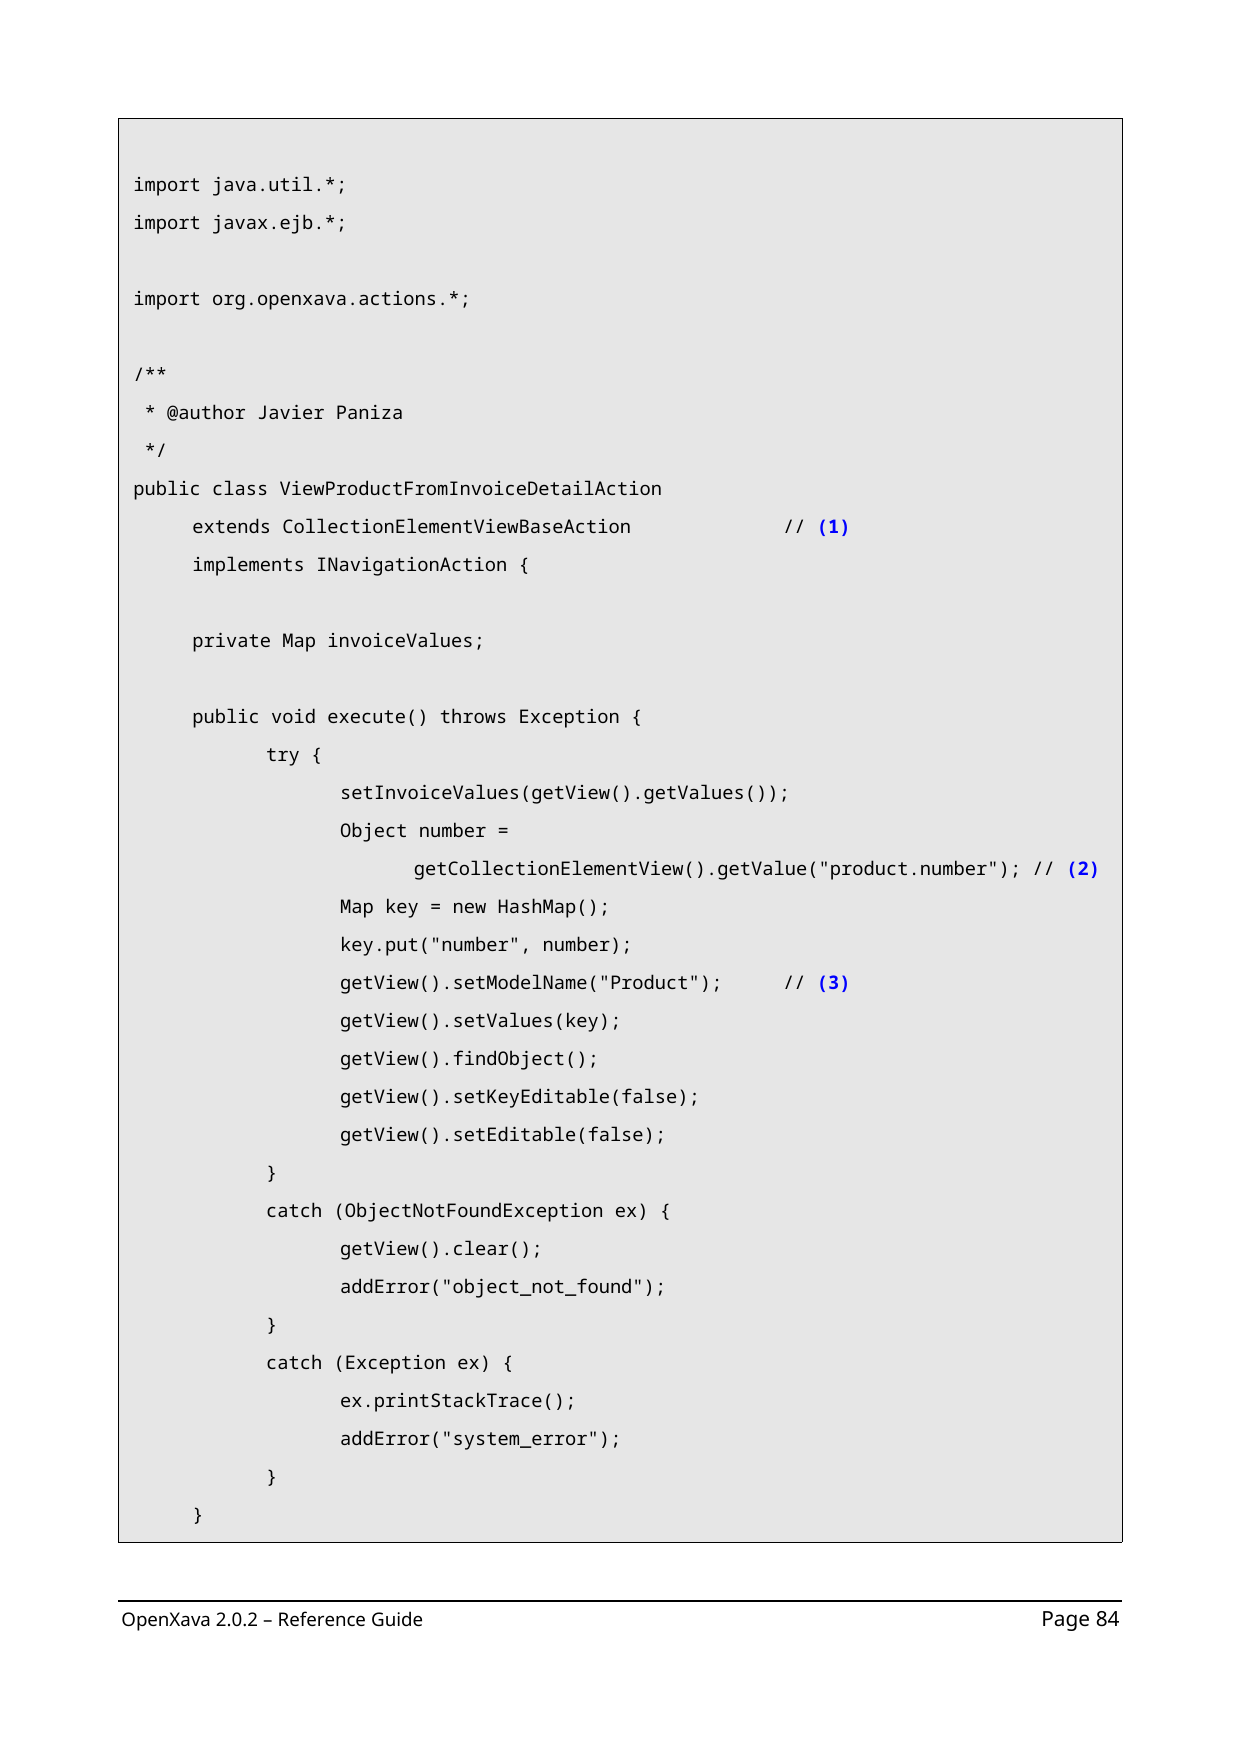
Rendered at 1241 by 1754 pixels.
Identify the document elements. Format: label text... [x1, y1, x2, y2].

text try { [119, 726, 1122, 764]
text getView().setValues(key); [119, 993, 1122, 1031]
text * @author Javier Paniza [119, 384, 1122, 422]
text } [119, 1145, 1122, 1183]
text } [119, 1449, 1122, 1487]
text ex.printStackTrace(); [119, 1373, 1122, 1411]
text getView().setModelName("Product"); // (3) [119, 954, 1122, 993]
text public void execute() throws Exception { [119, 688, 1122, 726]
text getCollectionElementView().getValue("product.number"); // (2) [119, 841, 1122, 878]
text Object number = [119, 802, 1122, 841]
text getView().setKeyEditable(false); [119, 1069, 1122, 1107]
text setInvoiceValues(getView().getValues()); [119, 764, 1122, 802]
text import javax.ejb.*; [119, 194, 1122, 232]
text */ [119, 422, 1122, 460]
text /** [119, 346, 1122, 384]
text Map key = new HashMap(); [119, 878, 1122, 917]
text public class ViewProductFromInvoiceDetailAction [119, 460, 1122, 498]
text import java.util.*; [119, 156, 1122, 194]
text implements INavigationAction { [119, 536, 1122, 574]
text getView().clear(); [119, 1221, 1122, 1259]
text import org.openxava.actions.*; [119, 270, 1122, 308]
text key.put("number", number); [119, 917, 1122, 954]
text getView().setEditable(false); [119, 1107, 1122, 1145]
text catch (Exception ex) { [119, 1335, 1122, 1373]
text } [119, 1297, 1122, 1335]
text getView().findObject(); [119, 1031, 1122, 1069]
text } [119, 1487, 1122, 1542]
text private Map invoiceValues; [119, 612, 1122, 650]
text extends CollectionElementViewBaseAction // (1) [119, 498, 1122, 536]
text addError("system_error"); [119, 1411, 1122, 1449]
text catch (ObjectNotFoundException ex) { [119, 1183, 1122, 1221]
text addError("object_not_found"); [119, 1259, 1122, 1297]
